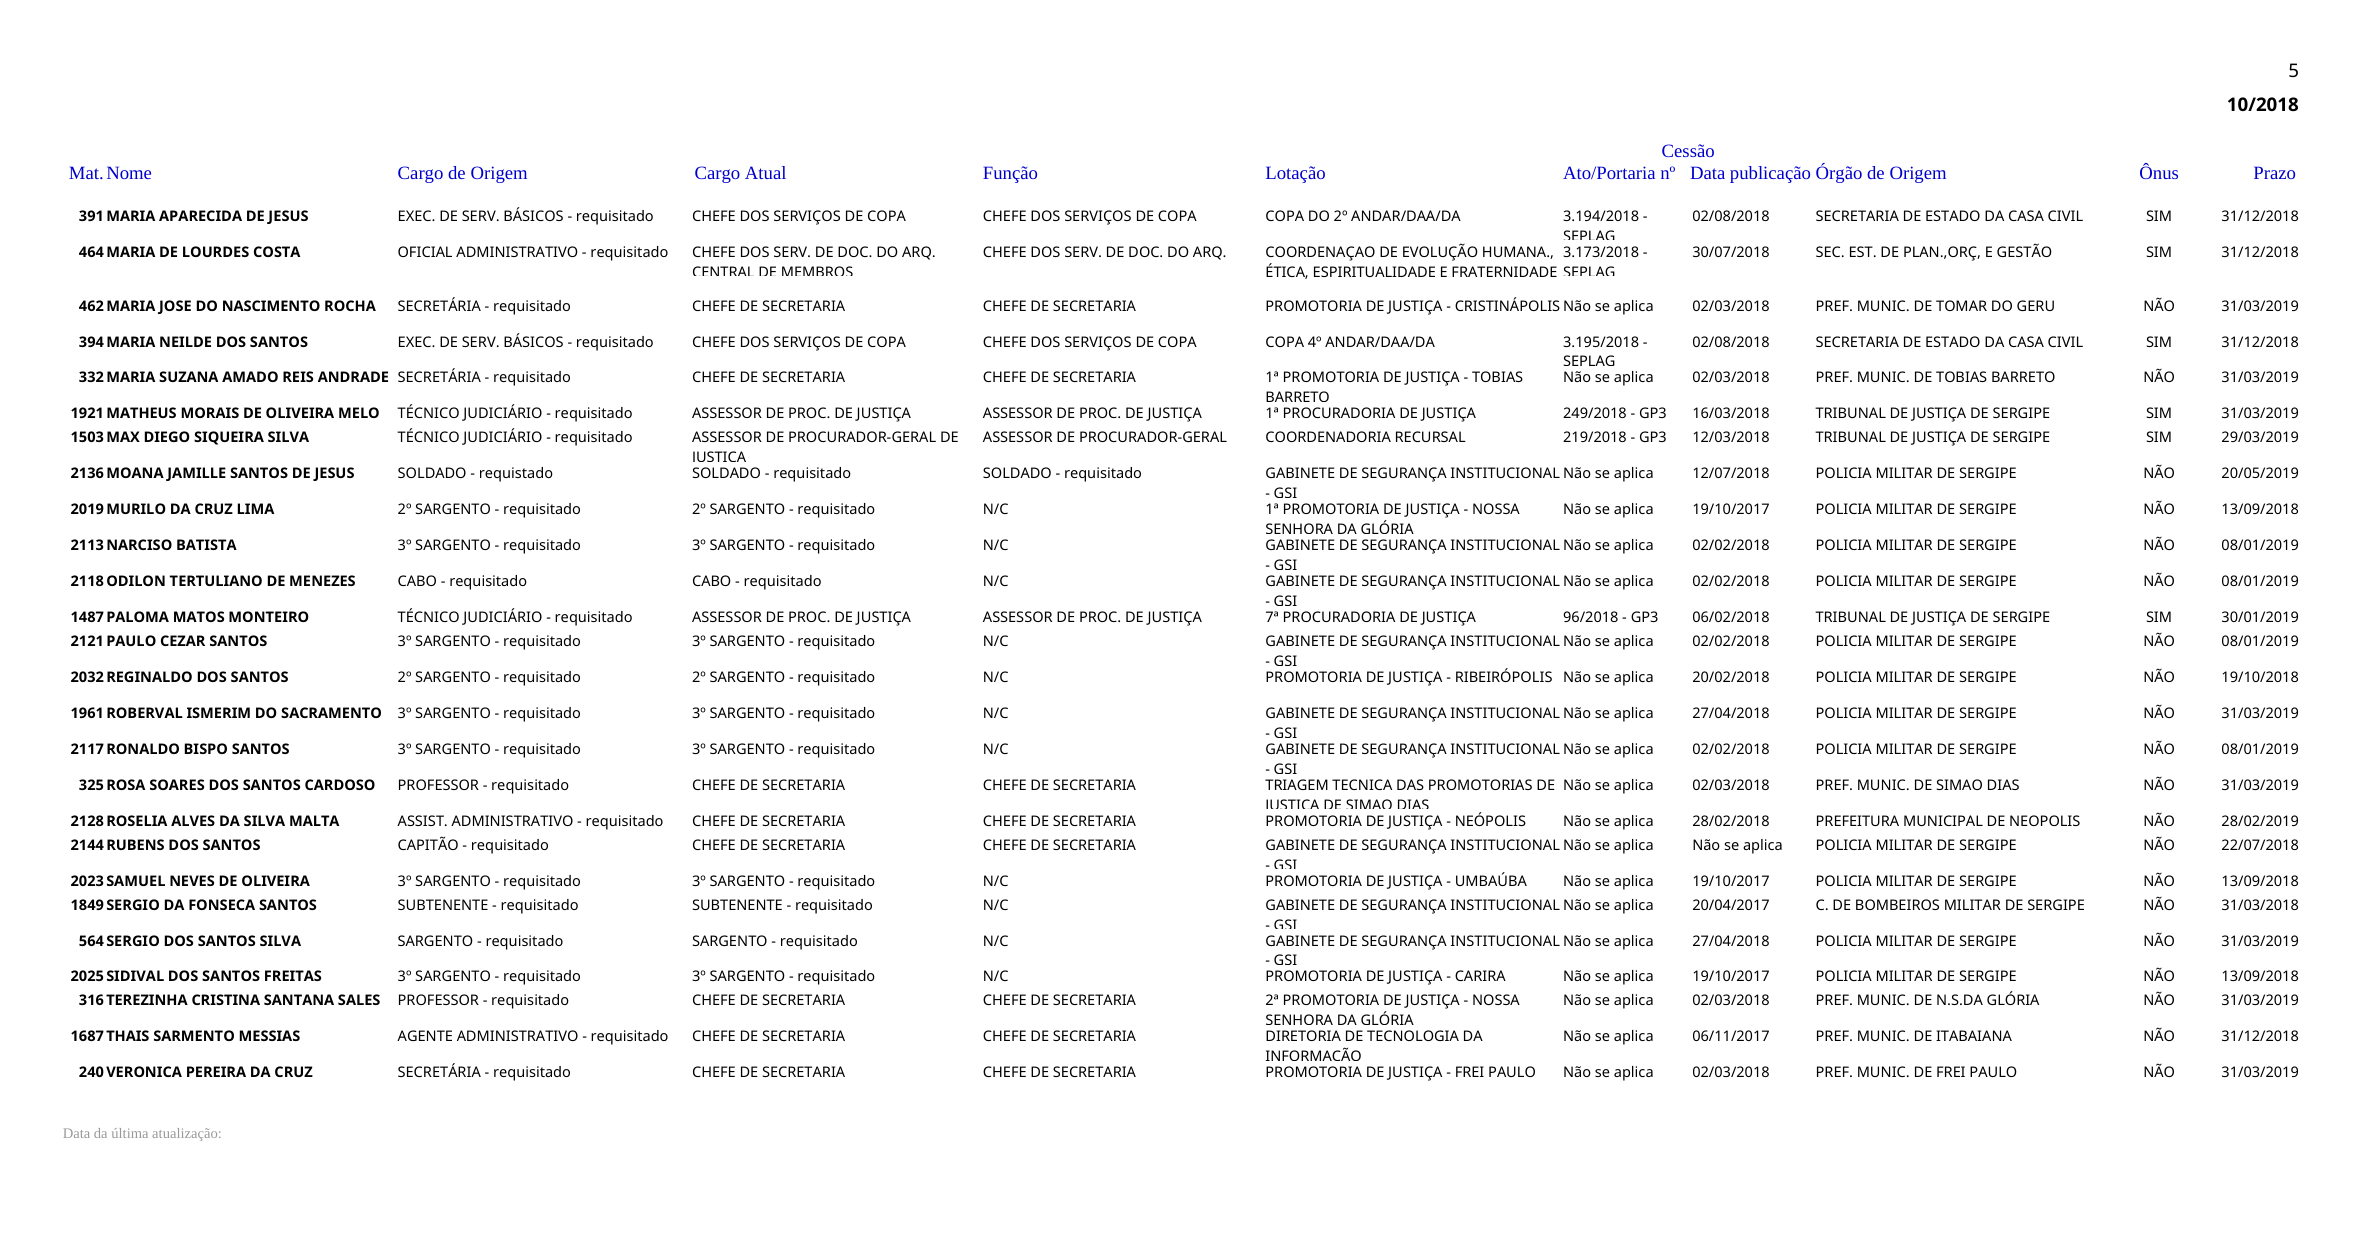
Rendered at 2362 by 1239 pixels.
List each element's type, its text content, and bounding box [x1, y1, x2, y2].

table_cell Não se aplica [1563, 295, 1692, 318]
table_cell Não se aplica [1563, 894, 1692, 917]
table_cell POLICIA MILITAR DE SERGIPE [1815, 739, 2119, 761]
table_cell NÃO [2119, 499, 2199, 522]
table_cell GABINETE DE SEGURANÇA INSTITUCIONAL - GSI [1265, 739, 1563, 773]
table_cell 02/02/2018 [1692, 631, 1815, 653]
table_cell [2299, 870, 2361, 893]
table_cell SECRETÁRIA - requisitado [398, 367, 692, 390]
table_cell Data publicação [1690, 162, 1815, 192]
table_cell GABINETE DE SEGURANÇA INSTITUCIONAL - GSI [1265, 535, 1563, 569]
table_cell [2299, 276, 2361, 294]
table_cell NÃO [2119, 667, 2199, 689]
table_cell [1563, 1013, 2361, 1025]
table_cell Cargo de Origem [398, 162, 692, 192]
table_cell [0, 857, 1265, 869]
table_cell 3.194/2018 - SEPLAG [1563, 206, 1692, 240]
table_cell CHEFE DE SECRETARIA [692, 775, 983, 797]
table_cell [0, 811, 63, 833]
table_cell [0, 594, 1265, 605]
table_cell CHEFE DOS SERVIÇOS DE COPA [692, 206, 983, 228]
table_cell TRIBUNAL DE JUSTIÇA DE SERGIPE [1815, 403, 2119, 426]
table_cell 2032 [63, 667, 103, 689]
table_cell 10/2018 [2202, 91, 2299, 124]
table_cell [2299, 739, 2361, 761]
table_cell 2023 [63, 870, 103, 893]
table_cell Não se aplica [1563, 463, 1692, 486]
table_cell [2299, 667, 2361, 689]
table_cell [0, 85, 2361, 91]
table_cell [1563, 725, 2361, 737]
table_cell N/C [983, 499, 1265, 522]
table_cell ASSESSOR DE PROC. DE JUSTIÇA [983, 403, 1265, 426]
table_cell CHEFE DOS SERVIÇOS DE COPA [692, 331, 983, 354]
table_cell CHEFE DE SECRETARIA [983, 1062, 1265, 1084]
table_cell 06/11/2017 [1692, 1026, 1815, 1049]
table_cell [0, 427, 63, 450]
table_cell [0, 140, 1563, 162]
table_cell [254, 1127, 2361, 1149]
table_cell [0, 206, 63, 228]
table_cell CHEFE DE SECRETARIA [692, 990, 983, 1013]
table_cell Órgão de Origem [1815, 162, 2119, 192]
table_cell ROBERVAL ISMERIM DO SACRAMENTO [106, 703, 397, 725]
table_cell PROMOTORIA DE JUSTIÇA - CARIRA [1265, 966, 1563, 989]
table_cell [0, 725, 1265, 737]
table_cell 02/03/2018 [1692, 367, 1815, 390]
table_cell N/C [983, 966, 1265, 989]
table_cell Lotação [1265, 162, 1563, 192]
table_cell [2299, 427, 2361, 450]
table_cell TÉCNICO JUDICIÁRIO - requisitado [398, 427, 692, 450]
table_cell 19/10/2017 [1692, 870, 1815, 893]
table_cell 2º SARGENTO - requisitado [692, 499, 983, 522]
table_cell [1563, 486, 2361, 498]
table_cell Não se aplica [1563, 1062, 1692, 1084]
table_cell 22/07/2018 [2199, 835, 2299, 857]
table_cell Não se aplica [1563, 835, 1692, 857]
table_cell 06/02/2018 [1692, 607, 1815, 629]
table_cell [2119, 241, 2199, 294]
table_cell [0, 953, 1265, 965]
table_cell [2299, 1062, 2361, 1084]
table_cell Não se aplica [1563, 930, 1692, 953]
table_cell Não se aplica [1563, 990, 1692, 1013]
table_cell [1563, 761, 2361, 773]
table_cell THAIS SARMENTO MESSIAS [106, 1026, 397, 1049]
table_cell GABINETE DE SEGURANÇA INSTITUCIONAL - GSI [1265, 835, 1563, 869]
table_cell 02/02/2018 [1692, 739, 1815, 761]
table_cell NÃO [2119, 930, 2199, 953]
table_cell [2299, 1026, 2361, 1049]
table_cell Não se aplica [1563, 703, 1692, 725]
table_cell [0, 367, 63, 390]
table_cell [0, 1062, 63, 1084]
table_cell MARIA SUZANA AMADO REIS ANDRADE [106, 367, 397, 390]
table_cell Função [983, 162, 1265, 192]
table_cell SOLDADO - requisitado [692, 463, 983, 486]
table_cell [2299, 535, 2361, 557]
table_cell [1265, 241, 1563, 294]
table_cell 3.195/2018 - SEPLAG [1563, 331, 1692, 366]
table_cell 2ª PROMOTORIA DE JUSTIÇA - NOSSA SENHORA DA GLÓRIA [1265, 990, 1563, 1025]
table_header 31/12/2018 [2199, 241, 2299, 264]
table_cell 20/05/2019 [2199, 463, 2299, 486]
table_cell CABO - requisitado [692, 571, 983, 593]
table_cell POLICIA MILITAR DE SERGIPE [1815, 667, 2119, 689]
table_cell NÃO [2119, 775, 2199, 797]
table_cell [0, 739, 63, 761]
table_cell 2º SARGENTO - requisitado [692, 667, 983, 689]
table_cell 1ª PROCURADORIA DE JUSTIÇA [1265, 403, 1563, 426]
table_cell POLICIA MILITAR DE SERGIPE [1815, 463, 2119, 486]
table_cell [2299, 499, 2361, 522]
table_cell GABINETE DE SEGURANÇA INSTITUCIONAL - GSI [1265, 930, 1563, 965]
table_cell DIRETORIA DE TECNOLOGIA DA INFORMAÇÃO [1265, 1026, 1563, 1061]
table_cell [0, 894, 63, 917]
table_cell EXEC. DE SERV. BÁSICOS - requisitado [398, 331, 692, 354]
table_cell [1563, 390, 2361, 402]
table_cell [0, 91, 2202, 124]
table_cell 3º SARGENTO - requisitado [398, 966, 692, 989]
table_cell 08/01/2019 [2199, 535, 2299, 557]
table_cell [0, 228, 1563, 240]
table_cell 2144 [63, 835, 103, 857]
table_cell [1563, 917, 2361, 929]
table_cell 462 [63, 295, 103, 318]
table_cell MARIA NEILDE DOS SANTOS [106, 331, 397, 354]
table_cell 20/02/2018 [1692, 667, 1815, 689]
table_cell 02/02/2018 [1692, 571, 1815, 593]
table_cell CHEFE DE SECRETARIA [983, 295, 1265, 318]
table_cell GABINETE DE SEGURANÇA INSTITUCIONAL - GSI [1265, 631, 1563, 665]
table_cell Não se aplica [1563, 571, 1692, 593]
table_cell REGINALDO DOS SANTOS [106, 667, 397, 689]
table_cell 1ª PROMOTORIA DE JUSTIÇA - TOBIAS BARRETO [1265, 367, 1563, 402]
table_cell [0, 571, 63, 593]
table_cell NÃO [2119, 1026, 2199, 1049]
table_cell 1961 [63, 703, 103, 725]
table_cell [1692, 354, 2361, 366]
table_cell AGENTE ADMINISTRATIVO - requisitado [398, 1026, 692, 1049]
table_cell [0, 522, 1265, 533]
table_cell MARIA JOSE DO NASCIMENTO ROCHA [106, 295, 397, 318]
table_cell [1563, 857, 2361, 869]
table_cell MAX DIEGO SIQUEIRA SILVA [106, 427, 397, 450]
table_cell ROSA SOARES DOS SANTOS CARDOSO [106, 775, 397, 797]
table_cell PROFESSOR - requisitado [398, 990, 692, 1013]
table_cell RONALDO BISPO SANTOS [106, 739, 397, 761]
table_cell CHEFE DOS SERVIÇOS DE COPA [983, 331, 1265, 354]
table_cell [2299, 990, 2361, 1013]
table_cell 1ª PROMOTORIA DE JUSTIÇA - NOSSA SENHORA DA GLÓRIA [1265, 499, 1563, 533]
table_cell [398, 276, 692, 294]
table_cell VERONICA PEREIRA DA CRUZ [106, 1062, 397, 1084]
table_cell CHEFE DE SECRETARIA [692, 1026, 983, 1049]
table_cell NÃO [2119, 703, 2199, 725]
table_cell ASSESSOR DE PROCURADOR-GERAL [983, 427, 1265, 450]
table_cell NÃO [2119, 990, 2199, 1013]
table_cell [0, 870, 63, 893]
table_cell SIM [2119, 427, 2199, 450]
table_cell SIM [2119, 206, 2199, 228]
table_cell CHEFE DE SECRETARIA [692, 811, 983, 833]
table_cell NÃO [2119, 966, 2199, 989]
table_cell TEREZINHA CRISTINA SANTANA SALES [106, 990, 397, 1013]
table_cell SECRETARIA DE ESTADO DA CASA CIVIL [1815, 206, 2119, 228]
table_cell 1921 [63, 403, 103, 426]
table_cell [2299, 811, 2361, 833]
table_cell GABINETE DE SEGURANÇA INSTITUCIONAL - GSI [1265, 463, 1563, 498]
table_cell [0, 403, 63, 426]
table_cell ROSELIA ALVES DA SILVA MALTA [106, 811, 397, 833]
table_cell [2299, 631, 2361, 653]
table_cell NARCISO BATISTA [106, 535, 397, 557]
table_cell GABINETE DE SEGURANÇA INSTITUCIONAL - GSI [1265, 571, 1563, 605]
table_cell [2299, 91, 2361, 124]
table_cell 31/03/2019 [2199, 775, 2299, 797]
table_cell 2113 [63, 535, 103, 557]
table_cell [0, 1127, 63, 1149]
table_cell CHEFE DE SECRETARIA [692, 1062, 983, 1084]
table_cell 30/01/2019 [2199, 607, 2299, 629]
table_cell SIM [2119, 331, 2199, 354]
table_cell 3º SARGENTO - requisitado [398, 535, 692, 557]
table_cell N/C [983, 667, 1265, 689]
table_cell [0, 535, 63, 557]
table_cell MURILO DA CRUZ LIMA [106, 499, 397, 522]
table_cell N/C [983, 703, 1265, 725]
table_cell CHEFE DE SECRETARIA [983, 835, 1265, 857]
table_cell N/C [983, 930, 1265, 953]
table_cell [1813, 140, 2361, 162]
table_cell [0, 917, 1265, 929]
table_cell 31/03/2019 [2199, 295, 2299, 318]
table_cell PROFESSOR - requisitado [398, 775, 692, 797]
table_cell [0, 125, 2361, 136]
table_cell COORDENADORIA RECURSAL [1265, 427, 1563, 450]
table_cell 31/03/2019 [2199, 703, 2299, 725]
table_header 30/07/2018 [1692, 241, 1815, 264]
table_cell [2299, 966, 2361, 989]
table_cell 2128 [63, 811, 103, 833]
table_cell CHEFE DE SECRETARIA [983, 990, 1265, 1013]
table_cell [0, 558, 1265, 569]
table_cell [0, 264, 106, 276]
table_cell 2121 [63, 631, 103, 653]
table_cell SIM [2119, 607, 2199, 629]
table_cell 2136 [63, 463, 103, 486]
table_cell Nome [106, 162, 397, 192]
table_cell ASSESSOR DE PROCURADOR-GERAL DE JUSTIÇA [692, 427, 983, 462]
table_cell TÉCNICO JUDICIÁRIO - requisitado [398, 403, 692, 426]
table_cell 464 [63, 241, 103, 264]
table_cell 219/2018 - GP3 [1563, 427, 1692, 450]
table_cell [0, 797, 1265, 809]
table_cell N/C [983, 535, 1265, 557]
table_cell [1692, 241, 1815, 294]
table_cell [2299, 930, 2361, 953]
table_cell [0, 835, 63, 857]
table_cell [692, 241, 983, 294]
table_cell NÃO [2119, 835, 2199, 857]
table_cell 31/03/2019 [2199, 403, 2299, 426]
table_cell [1563, 953, 2361, 965]
table_cell [1563, 653, 2361, 665]
table_cell [0, 318, 1265, 330]
table_cell SARGENTO - requisitado [398, 930, 692, 953]
table_cell Não se aplica [1692, 835, 1815, 857]
table_header [0, 0, 2361, 57]
table_cell TÉCNICO JUDICIÁRIO - requisitado [398, 607, 692, 629]
table_cell 16/03/2018 [1692, 403, 1815, 426]
table_header COORDENAÇAO DE EVOLUÇÃO HUMANA., ÉTICA, ESPIRITUALIDADE E FRATERNIDADE [1265, 241, 1563, 294]
table_cell [1563, 797, 2361, 809]
table_cell NÃO [2119, 367, 2199, 390]
table_cell [0, 607, 63, 629]
table_cell Data da última atualização: [63, 1125, 254, 1149]
table_cell [1815, 241, 2119, 294]
table_cell NÃO [2119, 463, 2199, 486]
table_cell GABINETE DE SEGURANÇA INSTITUCIONAL - GSI [1265, 894, 1563, 929]
table_cell SECRETARIA DE ESTADO DA CASA CIVIL [1815, 331, 2119, 354]
table_cell SOLDADO - requistado [398, 463, 692, 486]
table_cell N/C [983, 894, 1265, 917]
table_cell [0, 1085, 2361, 1103]
table_cell OFICIAL ADMINISTRATIVO - requisitado [398, 241, 692, 264]
table_cell PROMOTORIA DE JUSTIÇA - NEÓPOLIS [1265, 811, 1563, 833]
table_cell [2299, 607, 2361, 629]
table_cell 02/03/2018 [1692, 295, 1815, 318]
table_cell [2299, 835, 2361, 857]
table_cell [2299, 241, 2361, 264]
table_cell SECRETÁRIA - requisitado [398, 1062, 692, 1084]
table_cell N/C [983, 631, 1265, 653]
table_cell 391 [63, 206, 103, 228]
table_cell 3º SARGENTO - requisitado [692, 631, 983, 653]
table_cell 1503 [63, 427, 103, 450]
table_cell POLICIA MILITAR DE SERGIPE [1815, 835, 2119, 857]
table_cell 2º SARGENTO - requisitado [398, 667, 692, 689]
table_cell 12/07/2018 [1692, 463, 1815, 486]
table_cell [0, 331, 63, 354]
table_cell NÃO [2119, 535, 2199, 557]
table_cell Não se aplica [1563, 966, 1692, 989]
table_cell 3º SARGENTO - requisitado [692, 966, 983, 989]
table_cell [2299, 463, 2361, 486]
table_cell PROMOTORIA DE JUSTIÇA - CRISTINÁPOLIS [1265, 295, 1563, 330]
table_cell SIDIVAL DOS SANTOS FREITAS [106, 966, 397, 989]
table_cell 08/01/2019 [2199, 739, 2299, 761]
table_cell 19/10/2018 [2199, 667, 2299, 689]
table_cell 3º SARGENTO - requisitado [398, 870, 692, 893]
table_cell 332 [63, 367, 103, 390]
table_cell COPA 4º ANDAR/DAA/DA [1265, 331, 1563, 354]
table_cell 31/03/2019 [2199, 1062, 2299, 1084]
table_cell [0, 295, 63, 318]
table_cell SUBTENENTE - requisitado [692, 894, 983, 917]
table_cell [2299, 206, 2361, 228]
table_cell Não se aplica [1563, 870, 1692, 893]
table_cell PREF. MUNIC. DE SIMAO DIAS [1815, 775, 2119, 797]
table_cell CHEFE DE SECRETARIA [983, 775, 1265, 797]
table_cell [2299, 57, 2361, 84]
table_cell 1687 [63, 1026, 103, 1049]
table_cell MATHEUS MORAIS DE OLIVEIRA MELO [106, 403, 397, 426]
table_cell [2299, 331, 2361, 354]
table_cell PROMOTORIA DE JUSTIÇA - RIBEIRÓPOLIS [1265, 667, 1563, 701]
table_cell [1563, 558, 2361, 569]
table_cell 31/12/2018 [2199, 331, 2299, 354]
table_cell 12/03/2018 [1692, 427, 1815, 450]
table_cell 31/03/2019 [2199, 367, 2299, 390]
table_cell 20/04/2017 [1692, 894, 1815, 917]
table_cell Prazo [2199, 162, 2296, 192]
table_cell ASSESSOR DE PROC. DE JUSTIÇA [692, 607, 983, 629]
table_cell Ato/Portaria nº [1563, 162, 1690, 192]
table_cell NÃO [2119, 631, 2199, 653]
table_cell [0, 1013, 1265, 1025]
table_cell [1692, 228, 2361, 240]
table_cell ASSESSOR DE PROC. DE JUSTIÇA [983, 607, 1265, 629]
table_cell [2299, 295, 2361, 318]
table_cell 31/03/2019 [2199, 930, 2299, 953]
table_cell C. DE BOMBEIROS MILITAR DE SERGIPE [1815, 894, 2119, 917]
table_cell 31/03/2019 [2199, 990, 2299, 1013]
table_cell Não se aplica [1563, 535, 1692, 557]
table_cell Não se aplica [1563, 499, 1692, 522]
table_cell Cessão [1563, 140, 1813, 162]
table_cell [0, 195, 2361, 202]
table_cell CHEFE DE SECRETARIA [983, 367, 1265, 390]
table_cell CHEFE DOS SERV. DE DOC. DO ARQ. [983, 241, 1265, 264]
table_cell MARIA APARECIDA DE JESUS [106, 206, 397, 228]
table_cell [0, 703, 63, 725]
table_cell [0, 966, 63, 989]
table_cell TRIAGEM TECNICA DAS PROMOTORIAS DE JUSTIÇA DE SIMAO DIAS [1265, 775, 1563, 809]
table_cell [983, 450, 2361, 462]
table_cell N/C [983, 739, 1265, 761]
table_cell SOLDADO - requisitado [983, 463, 1265, 486]
table_cell PREF. MUNIC. DE FREI PAULO [1815, 1062, 2119, 1084]
table_cell [0, 354, 1563, 366]
table_cell NÃO [2119, 811, 2199, 833]
table_cell ODILON TERTULIANO DE MENEZES [106, 571, 397, 593]
table_cell [983, 276, 1265, 294]
table_cell 19/10/2017 [1692, 966, 1815, 989]
table_cell [1563, 318, 2361, 330]
table_cell ASSIST. ADMINISTRATIVO - requisitado [398, 811, 692, 833]
table_cell [2299, 403, 2361, 426]
table_cell POLICIA MILITAR DE SERGIPE [1815, 499, 2119, 522]
table_cell CHEFE DOS SERVIÇOS DE COPA [983, 206, 1265, 228]
table_cell 27/04/2018 [1692, 703, 1815, 725]
table_cell [0, 667, 63, 689]
table_cell 02/03/2018 [1692, 775, 1815, 797]
table_cell 02/03/2018 [1692, 990, 1815, 1013]
table_cell 564 [63, 930, 103, 953]
table_cell 08/01/2019 [2199, 571, 2299, 593]
table_cell SERGIO DA FONSECA SANTOS [106, 894, 397, 917]
table_cell [2299, 264, 2361, 276]
table_cell [2299, 775, 2361, 797]
table_cell 249/2018 - GP3 [1563, 403, 1692, 426]
table_cell POLICIA MILITAR DE SERGIPE [1815, 535, 2119, 557]
table_cell PREF. MUNIC. DE TOBIAS BARRETO [1815, 367, 2119, 390]
table_cell CHEFE DE SECRETARIA [983, 1026, 1265, 1049]
table_header MARIA DE LOURDES COSTA [106, 241, 397, 264]
table_cell POLICIA MILITAR DE SERGIPE [1815, 571, 2119, 593]
table_cell [106, 241, 397, 294]
table_cell 325 [63, 775, 103, 797]
table_cell [0, 463, 63, 486]
table_cell TRIBUNAL DE JUSTIÇA DE SERGIPE [1815, 607, 2119, 629]
table_cell 2025 [63, 966, 103, 989]
table_cell 7ª PROCURADORIA DE JUSTIÇA [1265, 607, 1563, 629]
table_cell 3º SARGENTO - requisitado [692, 535, 983, 557]
table_cell 13/09/2018 [2199, 499, 2299, 522]
table_cell [0, 499, 63, 522]
table_cell [0, 930, 63, 953]
table_cell 3º SARGENTO - requisitado [692, 739, 983, 761]
table_cell [0, 1026, 63, 1049]
table_cell 2117 [63, 739, 103, 761]
table_cell [0, 631, 63, 653]
table_cell CHEFE DE SECRETARIA [692, 835, 983, 857]
table_cell [0, 241, 63, 264]
table_cell 31/03/2018 [2199, 894, 2299, 917]
table_cell 19/10/2017 [1692, 499, 1815, 522]
table_cell [2199, 241, 2299, 294]
table_cell CHEFE DE SECRETARIA [983, 811, 1265, 833]
table_cell CHEFE DE SECRETARIA [692, 295, 983, 318]
table_cell [1563, 241, 1692, 294]
table_cell Não se aplica [1563, 1026, 1692, 1049]
table_cell CAPITÃO - requisitado [398, 835, 692, 857]
table_header 3.173/2018 - SEPLAG [1563, 241, 1692, 276]
table_cell [2296, 162, 2361, 192]
table_cell 96/2018 - GP3 [1563, 607, 1692, 629]
table_cell PROMOTORIA DE JUSTIÇA - FREI PAULO [1265, 1062, 1563, 1084]
table_cell [983, 264, 1265, 276]
table_cell PREF. MUNIC. DE TOMAR DO GERU [1815, 295, 2119, 318]
table_cell [1563, 522, 2361, 533]
table_cell 28/02/2019 [2199, 811, 2299, 833]
table_cell [0, 775, 63, 797]
table_cell Não se aplica [1563, 667, 1692, 689]
table_cell 02/08/2018 [1692, 331, 1815, 354]
table_cell 394 [63, 331, 103, 354]
table_cell N/C [983, 571, 1265, 593]
table_cell EXEC. DE SERV. BÁSICOS - requisitado [398, 206, 692, 228]
table_cell ASSESSOR DE PROC. DE JUSTIÇA [692, 403, 983, 426]
table_cell NÃO [2119, 739, 2199, 761]
table_cell Ônus [2119, 162, 2199, 192]
table_cell Cargo Atual [694, 162, 983, 192]
table_cell SECRETÁRIA - requisitado [398, 295, 692, 318]
table_cell 28/02/2018 [1692, 811, 1815, 833]
table_cell 02/08/2018 [1692, 206, 1815, 228]
table_cell CABO - requisitado [398, 571, 692, 593]
table_cell 1849 [63, 894, 103, 917]
table_cell 31/12/2018 [2199, 206, 2299, 228]
table_cell [0, 653, 1265, 665]
table_cell 08/01/2019 [2199, 631, 2299, 653]
table_cell 2019 [63, 499, 103, 522]
table_cell [2299, 894, 2361, 917]
table_cell [1563, 594, 2361, 605]
table_cell POLICIA MILITAR DE SERGIPE [1815, 966, 2119, 989]
table_cell 3º SARGENTO - requisitado [692, 870, 983, 893]
table_cell 1487 [63, 607, 103, 629]
table_cell GABINETE DE SEGURANÇA INSTITUCIONAL - GSI [1265, 703, 1563, 737]
table_cell TRIBUNAL DE JUSTIÇA DE SERGIPE [1815, 427, 2119, 450]
table_cell 316 [63, 990, 103, 1013]
table_cell SARGENTO - requisitado [692, 930, 983, 953]
table_cell SERGIO DOS SANTOS SILVA [106, 930, 397, 953]
table_cell PREF. MUNIC. DE ITABAIANA [1815, 1026, 2119, 1049]
table_cell POLICIA MILITAR DE SERGIPE [1815, 930, 2119, 953]
table_cell PROMOTORIA DE JUSTIÇA - UMBAÚBA [1265, 870, 1563, 893]
table_cell POLICIA MILITAR DE SERGIPE [1815, 703, 2119, 725]
table_cell [0, 390, 1265, 402]
table_cell COPA DO 2º ANDAR/DAA/DA [1265, 206, 1563, 228]
table_cell NÃO [2119, 295, 2199, 318]
table_cell Não se aplica [1563, 631, 1692, 653]
table_cell [0, 486, 1265, 498]
table_cell [0, 1103, 2361, 1125]
table_cell [0, 1049, 1265, 1061]
table_cell 13/09/2018 [2199, 966, 2299, 989]
table_cell NÃO [2119, 894, 2199, 917]
table_header SEC. EST. DE PLAN.,ORÇ, E GESTÃO [1815, 241, 2119, 264]
table_cell [2299, 703, 2361, 725]
table_cell PREFEITURA MUNICIPAL DE NEOPOLIS [1815, 811, 2119, 833]
table_cell [2299, 367, 2361, 390]
table_cell [1563, 1049, 2361, 1061]
table_cell [0, 761, 1265, 773]
table_cell 3º SARGENTO - requisitado [398, 631, 692, 653]
table_cell [0, 450, 692, 462]
table_cell 240 [63, 1062, 103, 1084]
table_cell SAMUEL NEVES DE OLIVEIRA [106, 870, 397, 893]
table_cell [0, 990, 63, 1013]
table_cell RUBENS DOS SANTOS [106, 835, 397, 857]
table_cell Não se aplica [1563, 367, 1692, 390]
table_cell Não se aplica [1563, 811, 1692, 833]
table_cell POLICIA MILITAR DE SERGIPE [1815, 631, 2119, 653]
table_cell 3º SARGENTO - requisitado [692, 703, 983, 725]
table_cell [1563, 689, 2361, 701]
table_cell 02/02/2018 [1692, 535, 1815, 557]
table_cell [2299, 571, 2361, 593]
table_cell NÃO [2119, 571, 2199, 593]
table_cell 2118 [63, 571, 103, 593]
table_cell [0, 57, 2148, 84]
table_header CHEFE DOS SERV. DE DOC. DO ARQ. CENTRAL DE MEMBROS [692, 241, 983, 276]
table_cell 31/12/2018 [2199, 1026, 2299, 1049]
table_cell Não se aplica [1563, 739, 1692, 761]
table_cell 29/03/2019 [2199, 427, 2299, 450]
table_cell PREF. MUNIC. DE N.S.DA GLÓRIA [1815, 990, 2119, 1013]
table_cell 2º SARGENTO - requisitado [398, 499, 692, 522]
table_cell 3º SARGENTO - requisitado [398, 703, 692, 725]
table_cell CHEFE DE SECRETARIA [692, 367, 983, 390]
table_cell POLICIA MILITAR DE SERGIPE [1815, 870, 2119, 893]
table_cell NÃO [2119, 870, 2199, 893]
table_cell PAULO CEZAR SANTOS [106, 631, 397, 653]
table_cell 02/03/2018 [1692, 1062, 1815, 1084]
table_cell [0, 162, 60, 192]
table_cell MOANA JAMILLE SANTOS DE JESUS [106, 463, 397, 486]
table_cell 3º SARGENTO - requisitado [398, 739, 692, 761]
table_cell 13/09/2018 [2199, 870, 2299, 893]
table_cell [398, 264, 692, 276]
table_cell Não se aplica [1563, 775, 1692, 797]
table_cell [0, 276, 106, 294]
table_cell Mat. [60, 162, 103, 192]
table_cell PALOMA MATOS MONTEIRO [106, 607, 397, 629]
table_cell 5 [2148, 57, 2299, 84]
table_cell NÃO [2119, 1062, 2199, 1084]
table_cell SUBTENENTE - requisitado [398, 894, 692, 917]
table_header SIM [2119, 241, 2199, 264]
table_cell 27/04/2018 [1692, 930, 1815, 953]
table_cell SIM [2119, 403, 2199, 426]
table_cell [0, 689, 1265, 701]
table_cell N/C [983, 870, 1265, 893]
